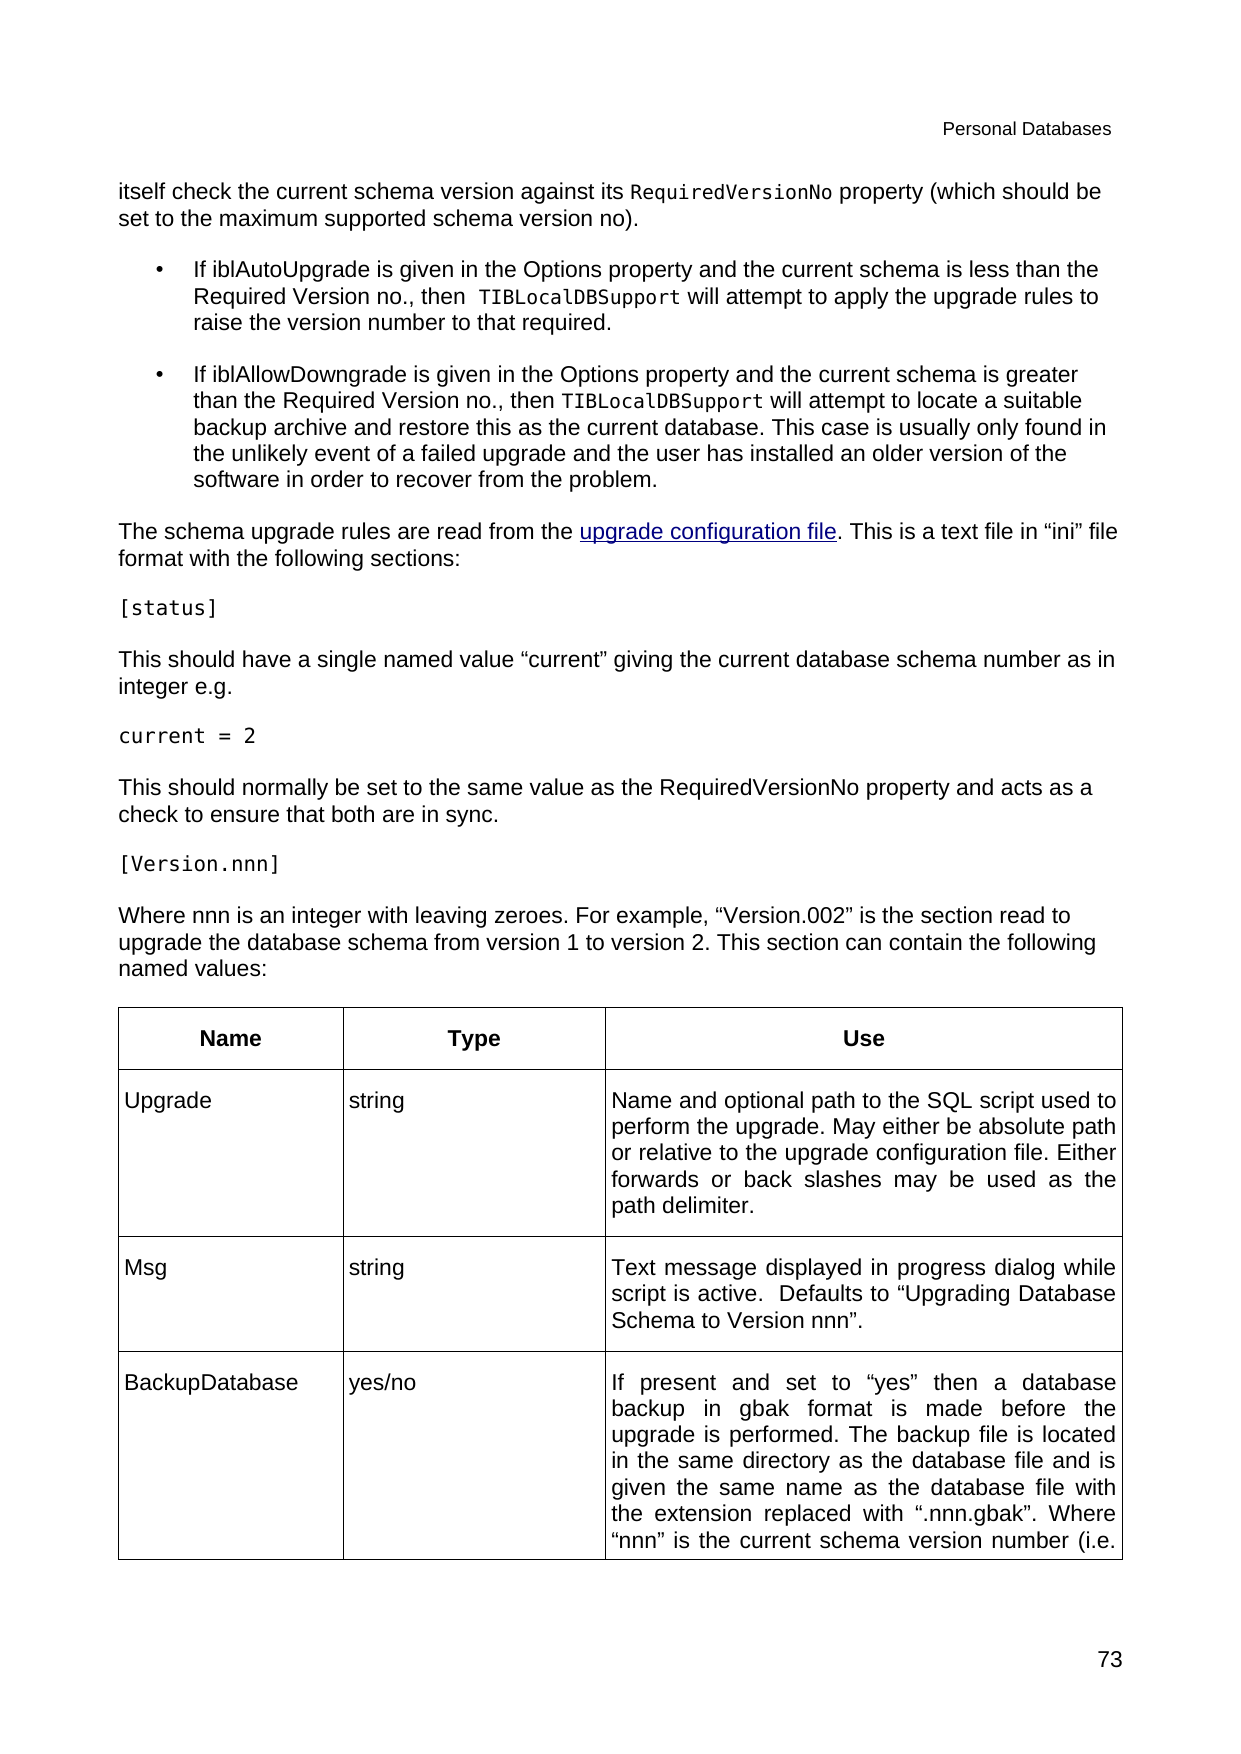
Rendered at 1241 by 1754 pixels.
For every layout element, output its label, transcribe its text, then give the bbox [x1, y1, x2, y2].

table_cell yes/no [344, 1352, 605, 1559]
text The schema upgrade rules are read from the upgrade configuration file. This is a text file in “ini” file format with the following sections: [118, 518, 1122, 571]
table_cell Text message displayed in progress dialog while script is active. Defaults to “Upgrading Database Schema to Version nnn”. [606, 1237, 1122, 1351]
text This should have a single named value “current” giving the current database schema number as in integer e.g. [118, 646, 1122, 699]
text This should normally be set to the same value as the RequiredVersionNo property and acts as a check to ensure that both are in sync. [118, 774, 1122, 827]
table_cell BackupDatabase [119, 1352, 343, 1559]
text [Version.nnn] [118, 852, 1122, 877]
text Where nnn is an integer with leaving zeroes. For example, “Version.002” is the section read to upgrade the database schema from version 1 to version 2. This section can contain the following named values: [118, 902, 1122, 981]
table_cell Name and optional path to the SQL script used to perform the upgrade. May either be absolute path or relative to the upgrade configuration file. Either forwards or back slashes may be used as the path delimiter. [606, 1070, 1122, 1236]
table_cell Upgrade [119, 1070, 343, 1236]
text itself check the current schema version against its RequiredVersionNo property (which should be set to the maximum supported schema version no). [118, 178, 1122, 231]
table_header Name [119, 1008, 343, 1069]
list If iblAutoUpgrade is given in the Options property and the current schema is less than the Required Version no., then TIBLocalDBSupport will attempt to apply the upgrade rules to raise the version number to that required. [156, 256, 1122, 335]
list If iblAllowDowngrade is given in the Options property and the current schema is greater than the Required Version no., then TIBLocalDBSupport will attempt to locate a suitable backup archive and restore this as the current database. This case is usually only found in the unlikely event of a failed upgrade and the user has installed an older version of the software in order to recover from the problem. [156, 361, 1122, 493]
table_header Use [606, 1008, 1122, 1069]
table_cell If present and set to “yes” then a database backup in gbak format is made before the upgrade is performed. The backup file is located in the same directory as the database file and is given the same name as the database file with the extension replaced with “.nnn.gbak”. Where “nnn” is the current schema version number (i.e. [606, 1352, 1122, 1559]
text current = 2 [118, 724, 1122, 749]
table_cell Msg [119, 1237, 343, 1351]
table_cell string [344, 1070, 605, 1236]
table_cell string [344, 1237, 605, 1351]
table_header Type [344, 1008, 605, 1069]
text [status] [118, 596, 1122, 621]
